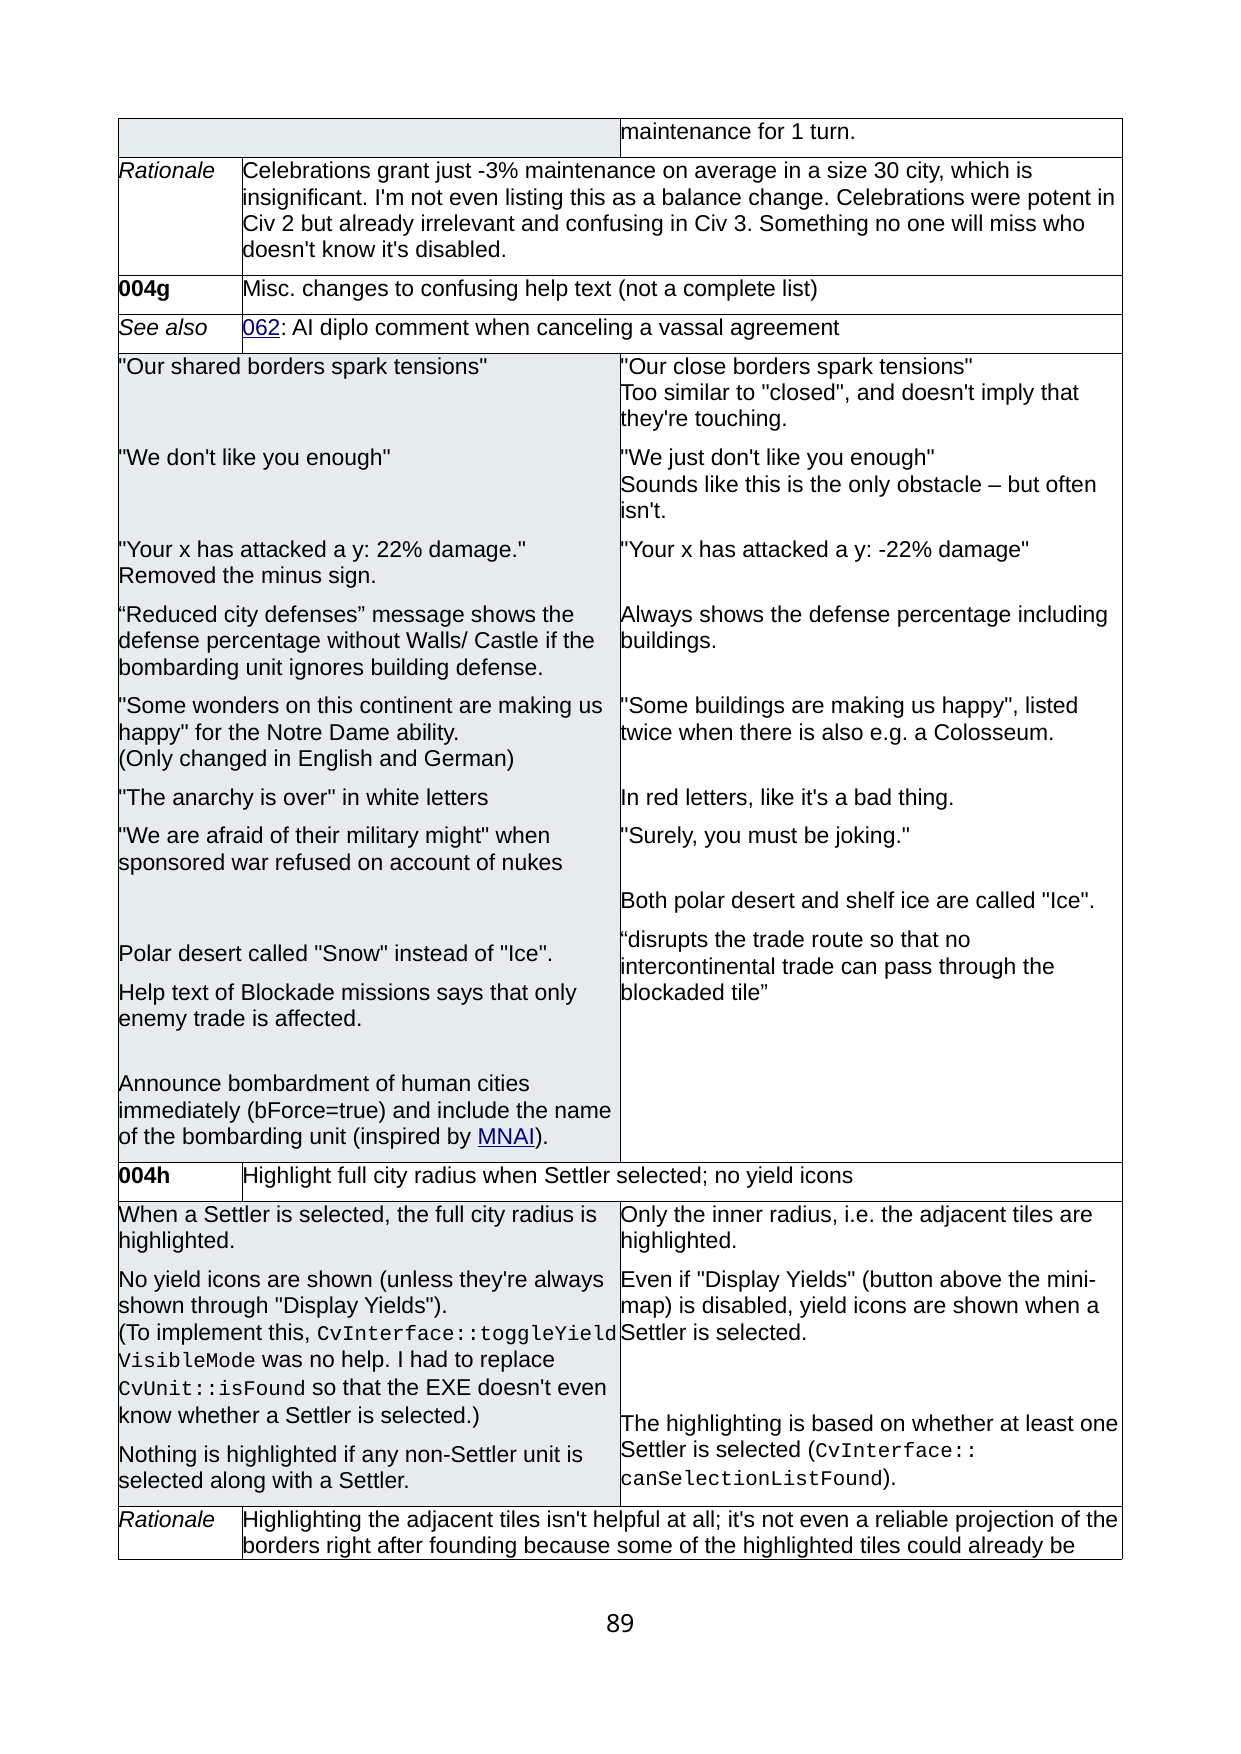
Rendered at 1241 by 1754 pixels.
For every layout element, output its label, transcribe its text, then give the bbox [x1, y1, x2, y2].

table_cell When a Settler is selected, the full city radius is highlighted. No yield icons are shown (unless they're always shown through "Display Yields"). (To implement this, CvInterface::toggleYield VisibleMode was no help. I had to replace CvUnit::isFound so that the EXE doesn't even know whether a Settler is selected.) Nothing is highlighted if any non-Settler unit is selected along with a Settler. [119, 1202, 620, 1506]
table_cell Only the inner radius, i.e. the adjacent tiles are highlighted. Even if "Display Yields" (button above the mini-map) is disabled, yield icons are shown when a Settler is selected. The highlighting is based on whether at least one Settler is selected (CvInterface:: canSelectionListFound). [621, 1202, 1122, 1506]
table_cell See also [119, 315, 242, 353]
table_cell 062: AI diplo comment when canceling a vassal agreement [243, 315, 1122, 353]
table_cell 004g [119, 276, 242, 314]
table_cell "Our shared borders spark tensions" "We don't like you enough" "Your x has attacked a y: 22% damage." Removed the minus sign. “Reduced city defenses” message shows the defense percentage without Walls/ Castle if the bombarding unit ignores building defense. "Some wonders on this continent are making us happy" for the Notre Dame ability. (Only changed in English and German) "The anarchy is over" in white letters "We are afraid of their military might" when sponsored war refused on account of nukes Polar desert called "Snow" instead of "Ice". Help text of Blockade missions says that only enemy trade is affected. Announce bombardment of human cities immediately (bForce=true) and include the name of the bombarding unit (inspired by MNAI). [119, 354, 620, 1162]
table_cell Misc. changes to confusing help text (not a complete list) [243, 276, 1122, 314]
table_cell maintenance for 1 turn. [621, 119, 1122, 157]
table_cell Rationale [119, 158, 242, 275]
table_cell "Our close borders spark tensions" Too similar to "closed", and doesn't imply that they're touching. "We just don't like you enough" Sounds like this is the only obstacle – but often isn't. "Your x has attacked a y: -22% damage" Always shows the defense percentage including buildings. "Some buildings are making us happy", listed twice when there is also e.g. a Colosseum. In red letters, like it's a bad thing. "Surely, you must be joking." Both polar desert and shelf ice are called "Ice". “disrupts the trade route so that no intercontinental trade can pass through the blockaded tile” [621, 354, 1122, 1162]
table_cell Highlight full city radius when Settler selected; no yield icons [243, 1163, 1122, 1201]
table_cell Rationale [119, 1507, 242, 1558]
table_cell Highlighting the adjacent tiles isn't helpful at all; it's not even a reliable projection of the borders right after founding because some of the highlighted tiles could already be [243, 1507, 1122, 1558]
table_cell [119, 119, 620, 157]
table_cell Celebrations grant just -3% maintenance on average in a size 30 city, which is insignificant. I'm not even listing this as a balance change. Celebrations were potent in Civ 2 but already irrelevant and confusing in Civ 3. Something no one will miss who doesn't know it's disabled. [243, 158, 1122, 275]
table_cell 004h [119, 1163, 242, 1201]
